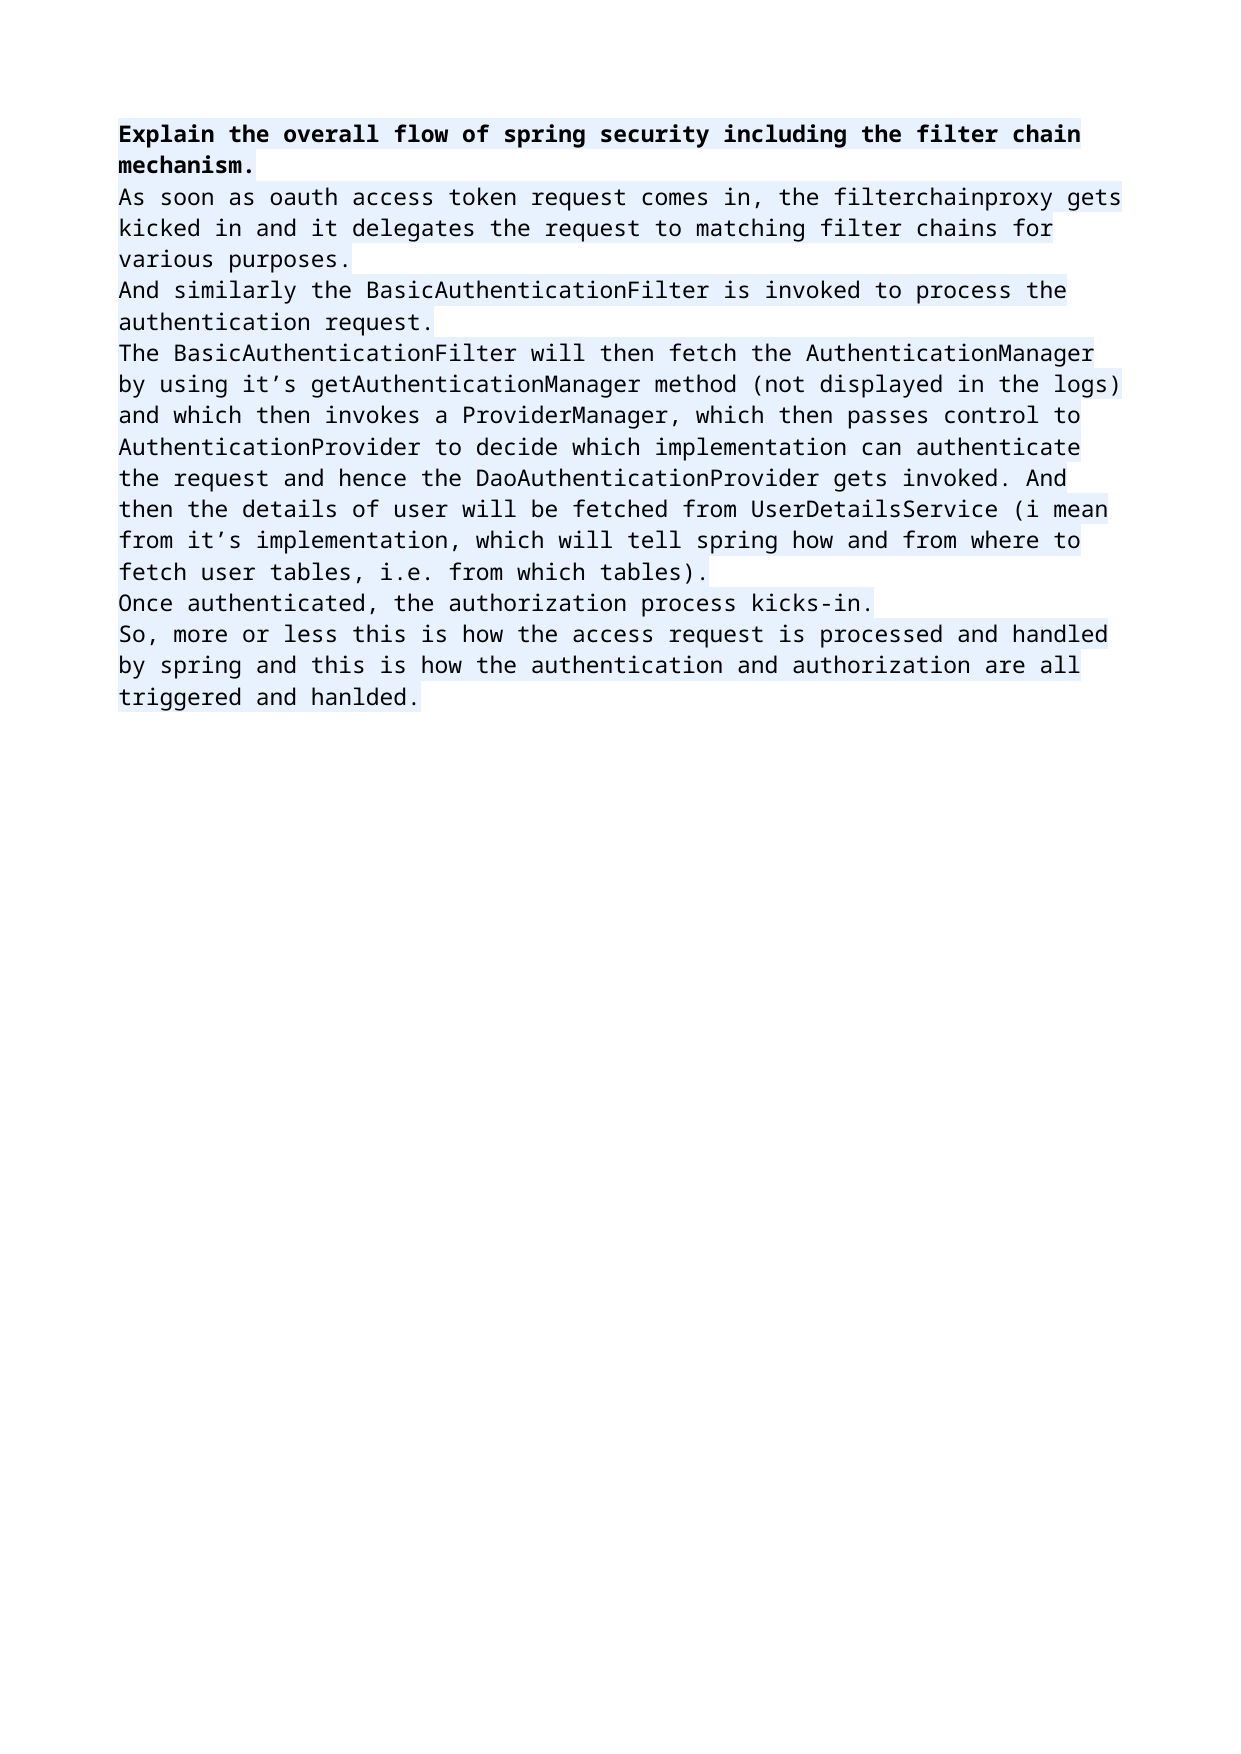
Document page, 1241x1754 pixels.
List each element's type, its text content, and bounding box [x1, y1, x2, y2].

text Explain the overall flow of spring security including the filter chain mechanism. [118, 118, 1122, 181]
text So, more or less this is how the access request is processed and handled by spring and this is how the authentication and authorization are all triggered and hanlded. [118, 618, 1122, 712]
text And similarly the BasicAuthenticationFilter is invoked to process the authentication request. [118, 274, 1122, 337]
text The BasicAuthenticationFilter will then fetch the AuthenticationManager by using it’s getAuthenticationManager method (not displayed in the logs) and which then invokes a ProviderManager, which then passes control to AuthenticationProvider to decide which implementation can authenticate the request and hence the DaoAuthenticationProvider gets invoked. And then the details of user will be fetched from UserDetailsService (i mean from it’s implementation, which will tell spring how and from where to fetch user tables, i.e. from which tables). [118, 337, 1122, 587]
text As soon as oauth access token request comes in, the filterchainproxy gets kicked in and it delegates the request to matching filter chains for various purposes. [118, 181, 1122, 274]
text Once authenticated, the authorization process kicks-in. [118, 587, 1122, 618]
